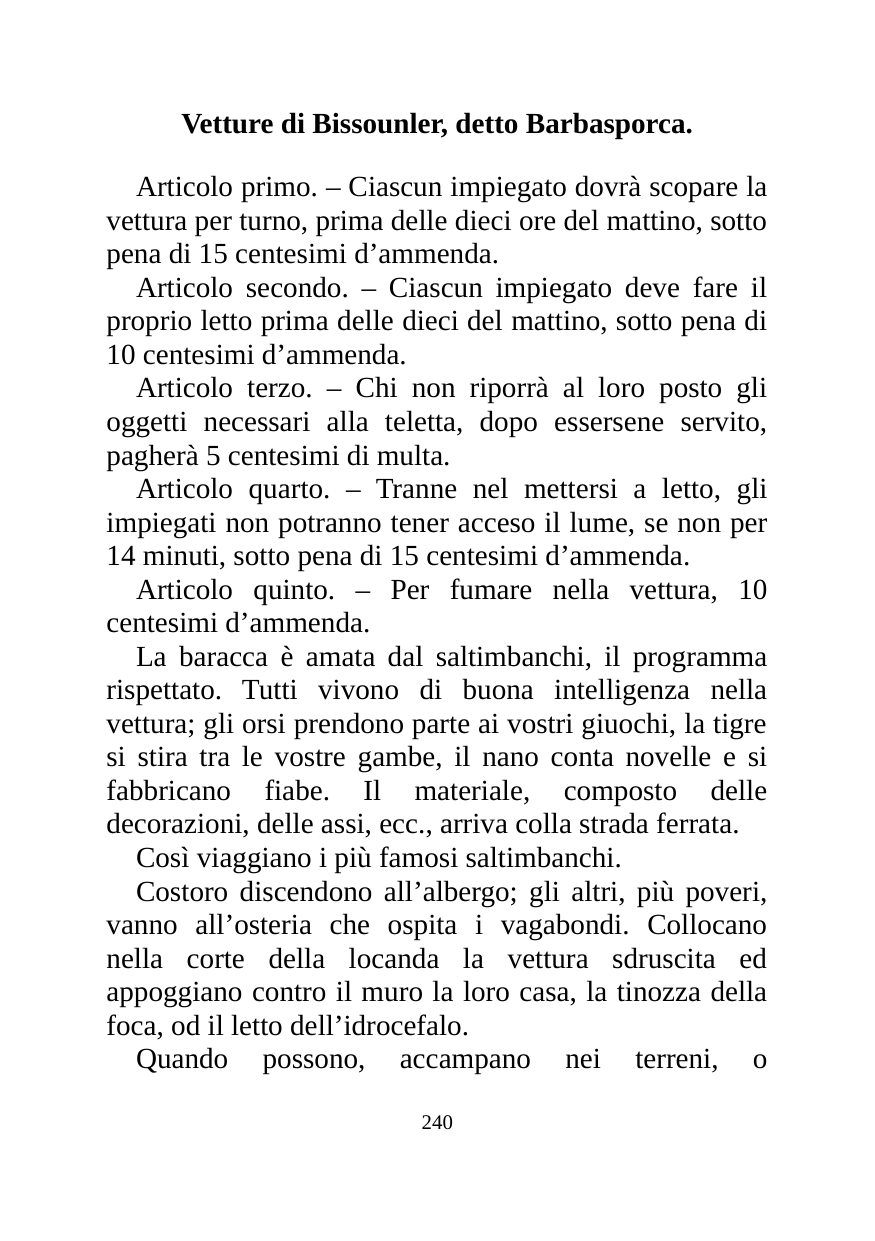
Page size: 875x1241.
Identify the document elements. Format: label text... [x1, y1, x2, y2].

text Costoro discendono all’albergo; gli altri, più poveri, vanno all’osteria che ospita i vagabondi. Collocano nella corte della locanda la vettura sdruscita ed appoggiano contro il muro la loro casa, la tinozza della foca, od il letto dell’idrocefalo. [106, 874, 768, 1041]
text Così viaggiano i più famosi saltimbanchi. [106, 840, 768, 874]
text La baracca è amata dal saltimbanchi, il programma rispettato. Tutti vivono di buona intelligenza nella vettura; gli orsi prendono parte ai vostri giuochi, la tigre si stira tra le vostre gambe, il nano conta novelle e si fabbricano fiabe. Il materiale, composto delle decorazioni, delle assi, ecc., arriva colla strada ferrata. [106, 639, 768, 840]
text Articolo quinto. – Per fumare nella vettura, 10 centesimi d’ammenda. [106, 572, 768, 639]
text Articolo primo. – Ciascun impiegato dovrà scopare la vettura per turno, prima delle dieci ore del mattino, sotto pena di 15 centesimi d’ammenda. [106, 169, 768, 270]
text Articolo quarto. – Tranne nel mettersi a letto, gli impiegati non potranno tener acceso il lume, se non per 14 minuti, sotto pena di 15 centesimi d’ammenda. [106, 471, 768, 572]
text Vetture di Bissounler, detto Barbasporca. [106, 106, 768, 140]
text Articolo terzo. – Chi non riporrà al loro posto gli oggetti necessari alla teletta, dopo essersene servito, pagherà 5 centesimi di multa. [106, 371, 768, 471]
text Articolo secondo. – Ciascun impiegato deve fare il proprio letto prima delle dieci del mattino, sotto pena di 10 centesimi d’ammenda. [106, 270, 768, 371]
text Quando possono, accampano nei terreni, o [106, 1041, 768, 1075]
